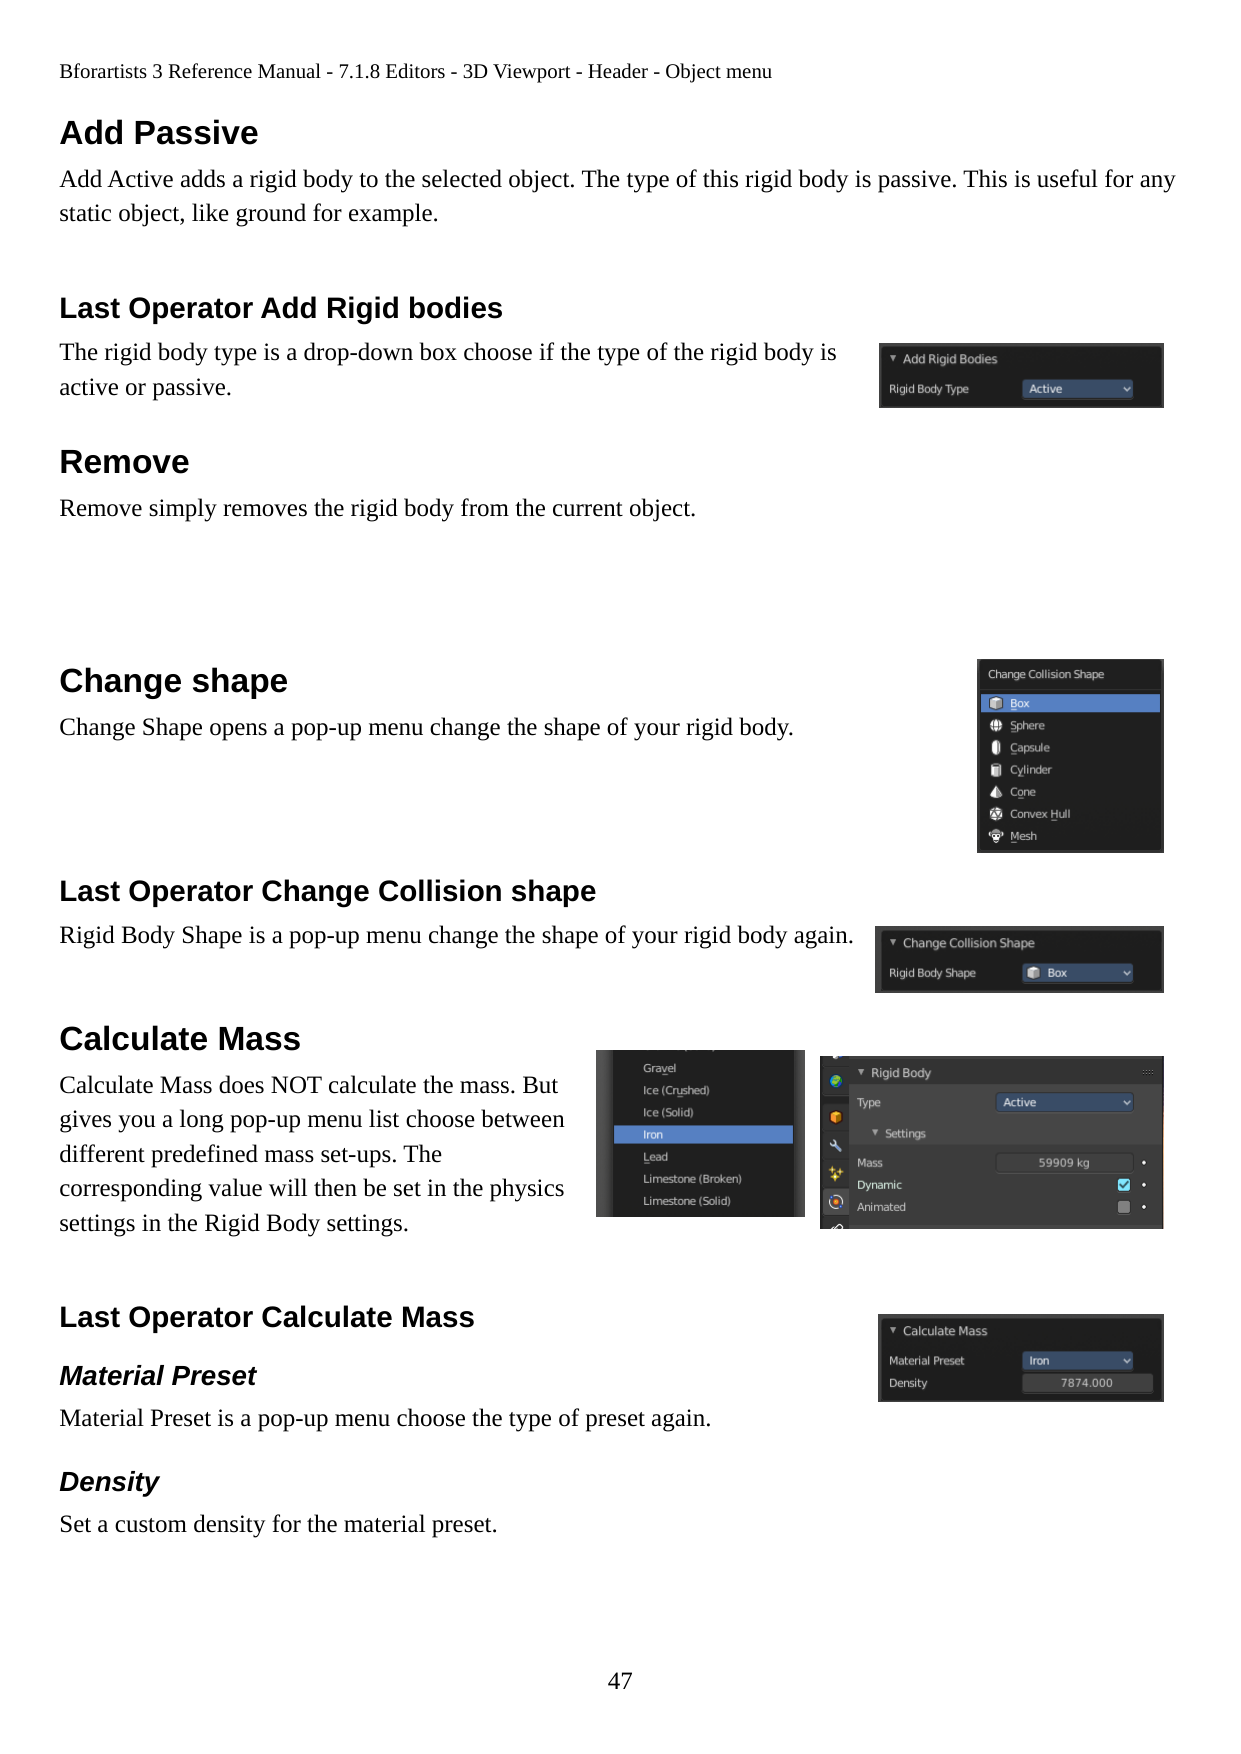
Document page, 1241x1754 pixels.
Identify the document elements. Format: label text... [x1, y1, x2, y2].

subtitle Density [59, 1465, 1181, 1497]
text Remove simply removes the rigid body from the current object. [59, 493, 1181, 521]
picture [596, 1050, 805, 1217]
text Calculate Mass does NOT calculate the mass. But gives you a long pop-up menu list choose between different predefined mass set-ups. The corresponding value will then be set in the physics settings in the Rigid Body settings. [59, 1070, 1181, 1236]
text Material Preset is a pop-up menu choose the type of preset again. [59, 1403, 1181, 1432]
subtitle Calculate Mass [59, 1019, 1181, 1057]
subtitle Last Operator Add Rigid bodies [59, 291, 1181, 324]
text The rigid body type is a drop-down box choose if the type of the rigid body is active or passive. [59, 337, 1181, 400]
subtitle Change shape [59, 661, 977, 699]
text Add Active adds a rigid body to the selected object. The type of this rigid body is passive. This is useful for any static object, like ground for example. [59, 164, 1181, 227]
subtitle [1164, 661, 1181, 699]
subtitle Last Operator Change Collision shape [59, 873, 1181, 907]
picture [875, 926, 1164, 993]
subtitle Remove [59, 441, 1181, 480]
subtitle [1164, 1359, 1181, 1391]
picture [878, 1314, 1164, 1402]
subtitle Add Passive [59, 113, 1181, 151]
picture [879, 343, 1164, 408]
text Rigid Body Shape is a pop-up menu change the shape of your rigid body again. [59, 920, 1181, 949]
text Set a custom density for the material preset. [59, 1509, 1181, 1538]
text Change Shape opens a pop-up menu change the shape of your rigid body. [59, 712, 977, 741]
picture [977, 659, 1164, 853]
subtitle Material Preset [59, 1359, 878, 1391]
picture [820, 1056, 1164, 1229]
subtitle Last Operator Calculate Mass [59, 1300, 1181, 1334]
